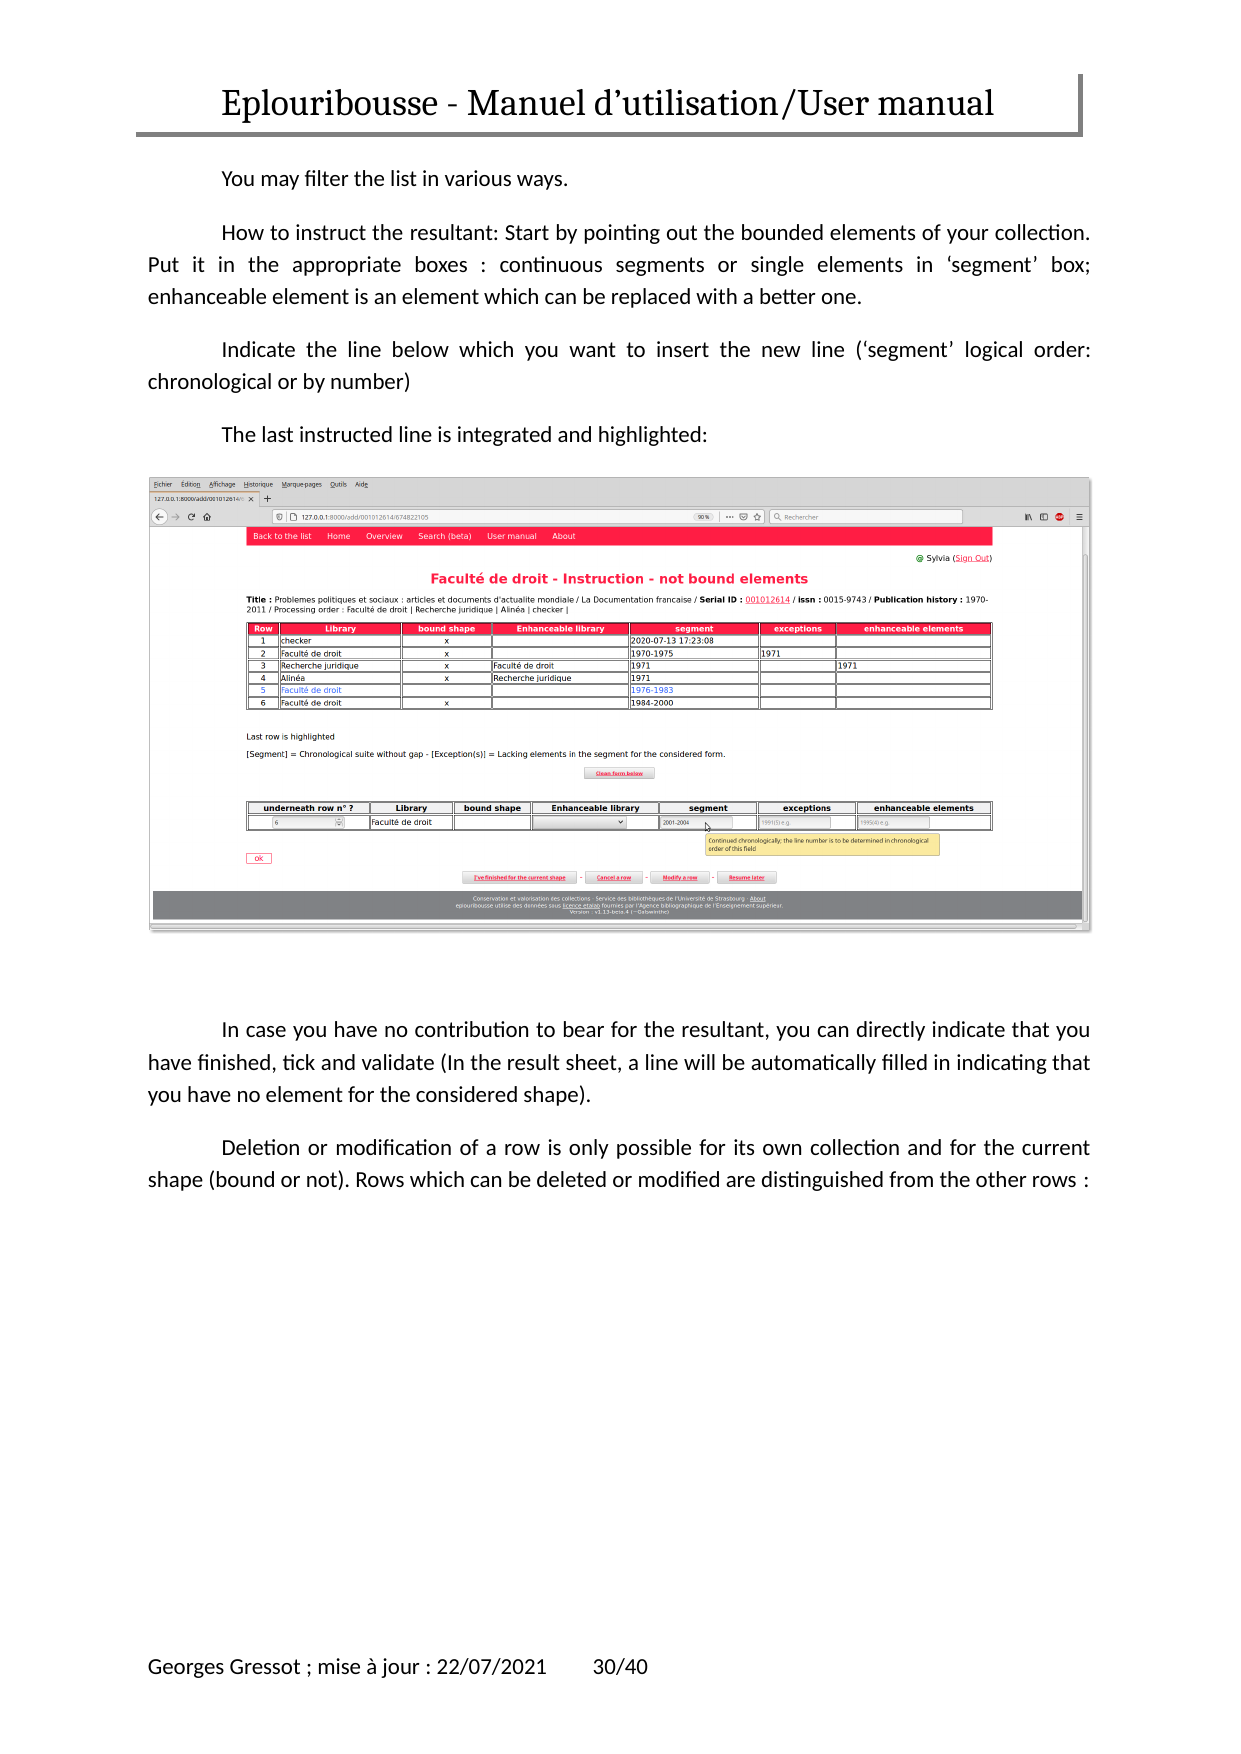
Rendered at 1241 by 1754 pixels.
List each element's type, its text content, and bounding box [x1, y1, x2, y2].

text Indicate the line below which you want to insert the new line (‘segment’ logical order: chronological or by number) [148, 335, 1093, 395]
text You may filter the list in various ways. [148, 164, 1093, 193]
text How to instruct the resultant: Start by pointing out the bounded elements of your collection. Put it in the appropriate boxes : continuous segments or single elements in ‘segment’ box; enhanceable element is an element which can be replaced with a better one. [148, 218, 1093, 310]
text The last instructed line is integrated and highlighted: [148, 420, 1093, 448]
text In case you have no contribution to bear for the resultant, you can directly indicate that you have finished, tick and validate (In the result sheet, a line will be automatically filled in indicating that you have no element for the considered shape). [148, 1016, 1093, 1108]
picture [147, 475, 1093, 934]
text Deletion or modification of a row is only possible for its own collection and for the current shape (bound or not). Rows which can be deleted or modified are distinguished from the other rows : [148, 1133, 1093, 1193]
